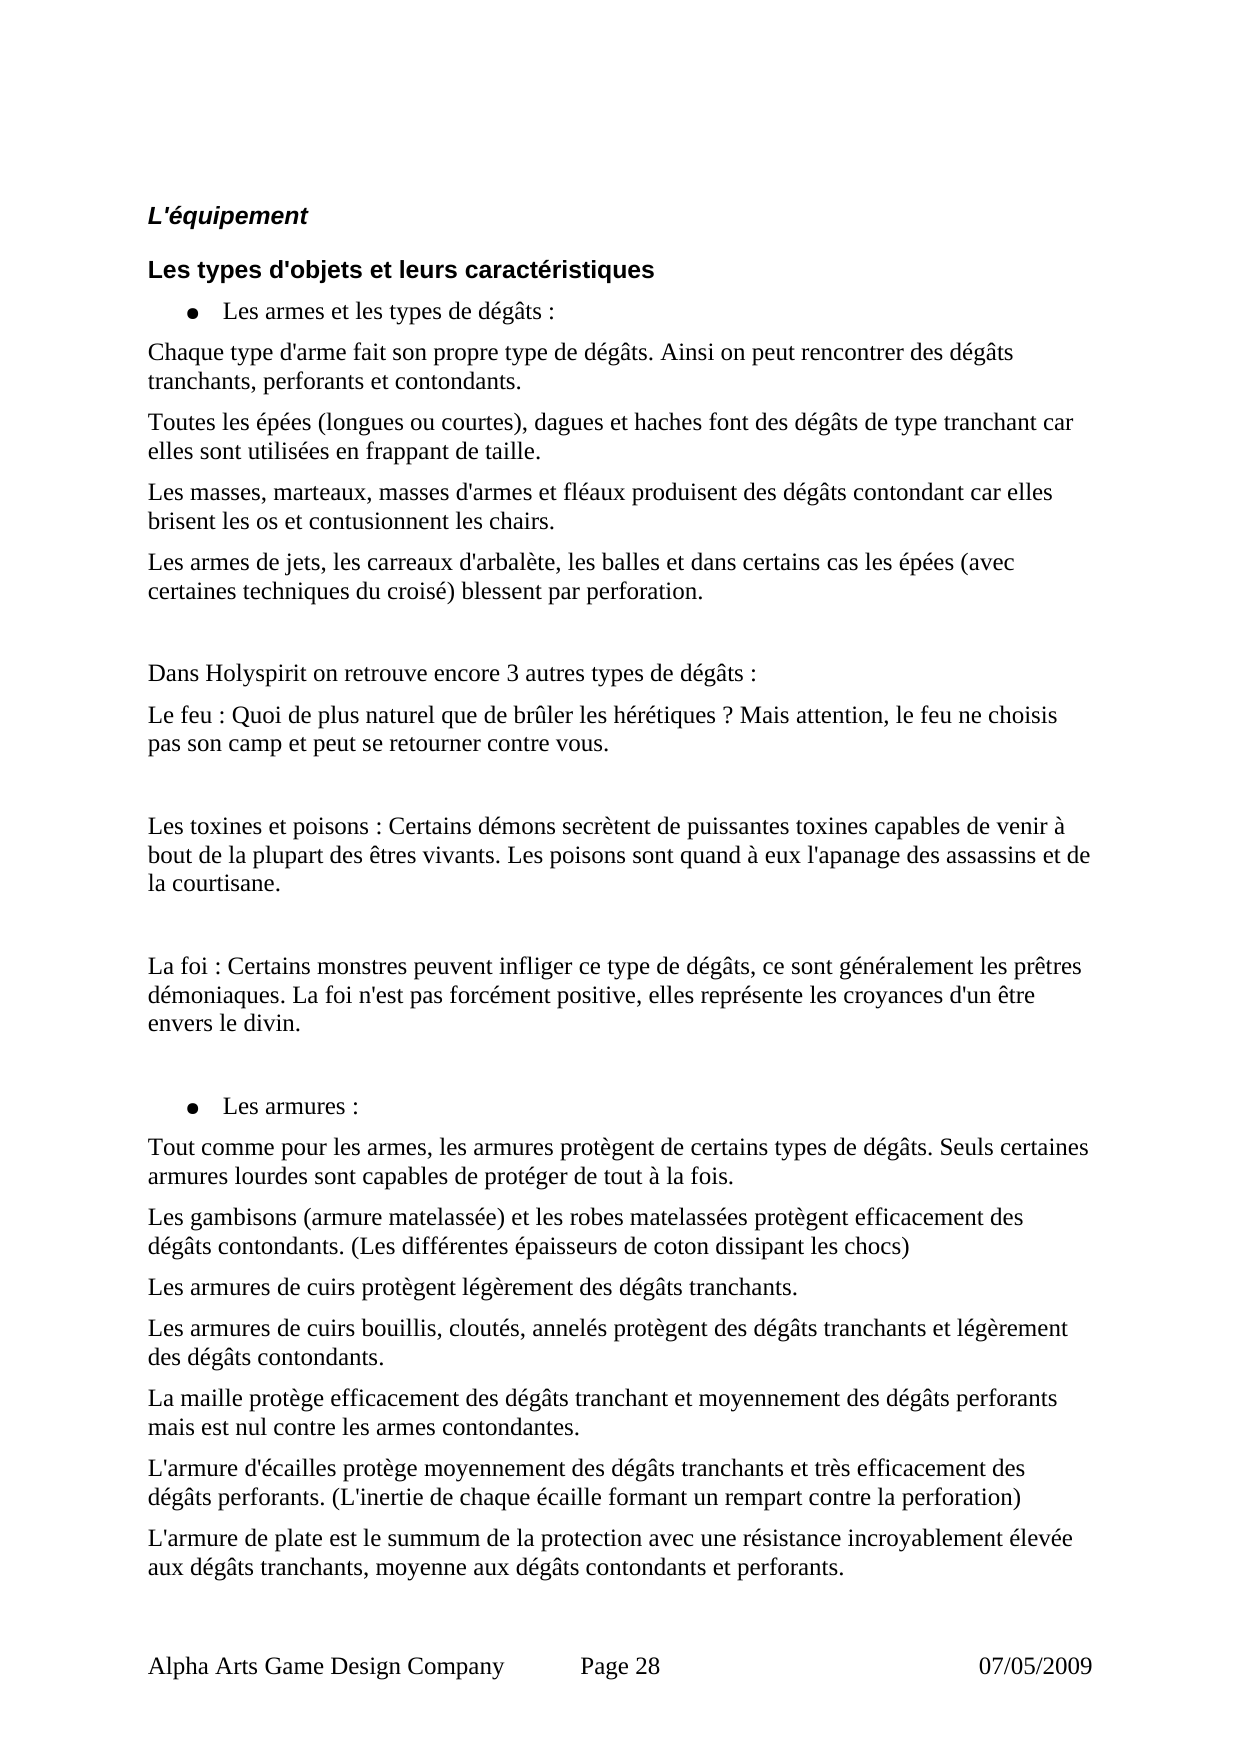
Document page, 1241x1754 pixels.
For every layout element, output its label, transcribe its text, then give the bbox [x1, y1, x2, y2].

text Tout comme pour les armes, les armures protègent de certains types de dégâts. Seuls certaines armures lourdes sont capables de protéger de tout à la fois. [148, 1132, 1092, 1190]
text L'armure de plate est le summum de la protection avec une résistance incroyablement élevée aux dégâts tranchants, moyenne aux dégâts contondants et perforants. [148, 1523, 1092, 1581]
text Les armures de cuirs bouillis, cloutés, annelés protègent des dégâts tranchants et légèrement des dégâts contondants. [148, 1313, 1092, 1371]
text Dans Holyspirit on retrouve encore 3 autres types de dégâts : [148, 658, 1092, 687]
subtitle Les types d'objets et leurs caractéristiques [148, 255, 1092, 283]
text Les armures de cuirs protègent légèrement des dégâts tranchants. [148, 1272, 1092, 1301]
text L'armure d'écailles protège moyennement des dégâts tranchants et très efficacement des dégâts perforants. (L'inertie de chaque écaille formant un rempart contre la perforation) [148, 1453, 1092, 1511]
text Les gambisons (armure matelassée) et les robes matelassées protègent efficacement des dégâts contondants. (Les différentes épaisseurs de coton dissipant les chocs) [148, 1202, 1092, 1260]
text Le feu : Quoi de plus naturel que de brûler les hérétiques ? Mais attention, le feu ne choisis pas son camp et peut se retourner contre vous. [148, 700, 1092, 757]
text Les toxines et poisons : Certains démons secrètent de puissantes toxines capables de venir à bout de la plupart des êtres vivants. Les poisons sont quand à eux l'apanage des assassins et de la courtisane. [148, 811, 1092, 897]
text Les armes de jets, les carreaux d'arbalète, les balles et dans certains cas les épées (avec certaines techniques du croisé) blessent par perforation. [148, 547, 1092, 605]
list Les armes et les types de dégâts : [185, 296, 1092, 325]
text Les masses, marteaux, masses d'armes et fléaux produisent des dégâts contondant car elles brisent les os et contusionnent les chairs. [148, 477, 1092, 535]
text La foi : Certains monstres peuvent infliger ce type de dégâts, ce sont généralement les prêtres démoniaques. La foi n'est pas forcément positive, elles représente les croyances d'un être envers le divin. [148, 951, 1092, 1037]
text Toutes les épées (longues ou courtes), dagues et haches font des dégâts de type tranchant car elles sont utilisées en frappant de taille. [148, 407, 1092, 465]
list Les armures : [185, 1091, 1092, 1120]
text Chaque type d'arme fait son propre type de dégâts. Ainsi on peut rencontrer des dégâts tranchants, perforants et contondants. [148, 337, 1092, 395]
subtitle L'équipement [148, 201, 1092, 230]
text La maille protège efficacement des dégâts tranchant et moyennement des dégâts perforants mais est nul contre les armes contondantes. [148, 1383, 1092, 1441]
